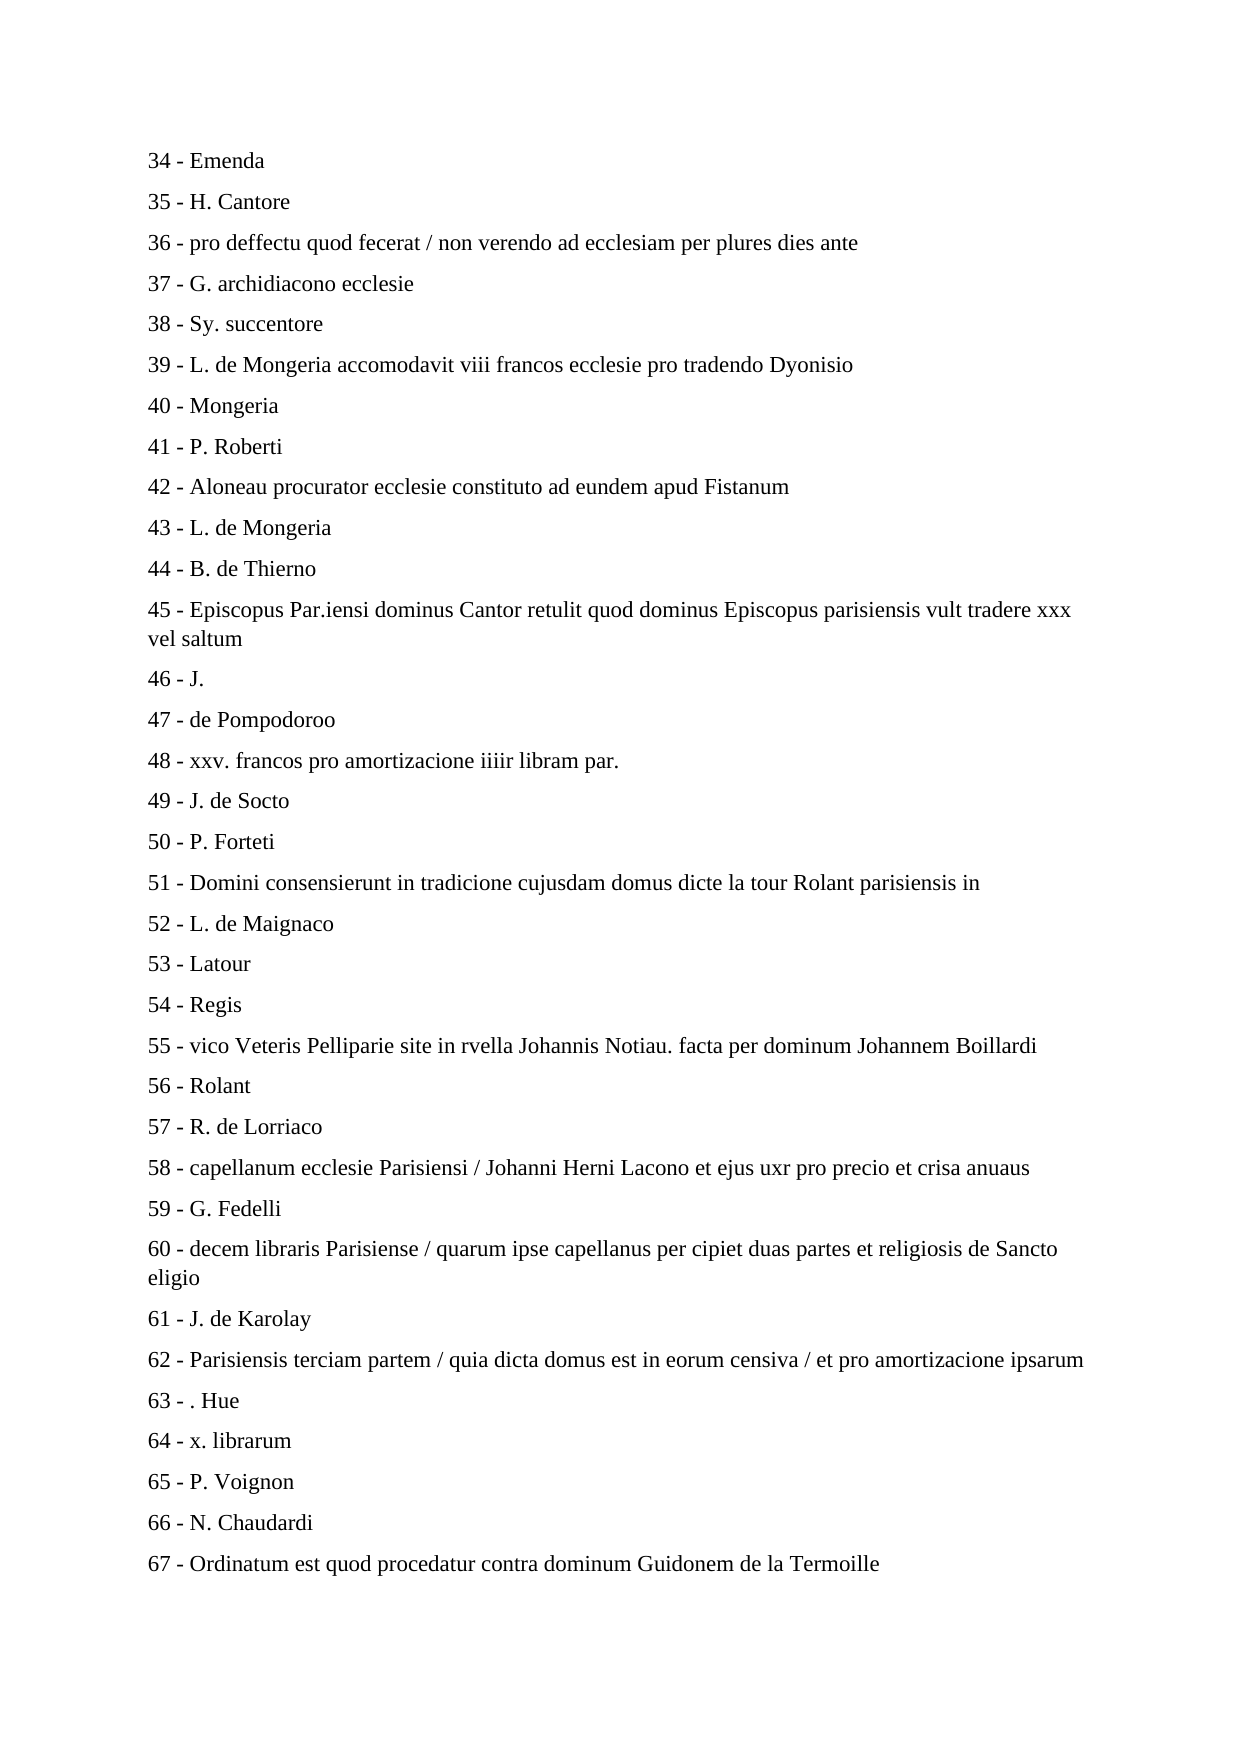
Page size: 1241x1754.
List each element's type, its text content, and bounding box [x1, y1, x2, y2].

text 35 - H. Cantore [148, 188, 1093, 215]
text 62 - Parisiensis terciam partem / quia dicta domus est in eorum censiva / et pro amortizacione ipsarum [148, 1346, 1093, 1372]
text 45 - Episcopus Par.iensi dominus Cantor retulit quod dominus Episcopus parisiensis vult tradere xxx vel saltum [148, 596, 1093, 651]
text 56 - Rolant [148, 1073, 1093, 1099]
text 58 - capellanum ecclesie Parisiensi / Johanni Herni Lacono et ejus uxr pro precio et crisa anuaus [148, 1154, 1093, 1180]
text 50 - P. Forteti [148, 828, 1093, 854]
text 64 - x. librarum [148, 1427, 1093, 1454]
text 65 - P. Voignon [148, 1468, 1093, 1494]
text 37 - G. archidiacono ecclesie [148, 270, 1093, 296]
text 57 - R. de Lorriaco [148, 1113, 1093, 1140]
text 44 - B. de Thierno [148, 555, 1093, 581]
text 51 - Domini consensierunt in tradicione cujusdam domus dicte la tour Rolant parisiensis in [148, 869, 1093, 895]
text 63 - . Hue [148, 1387, 1093, 1413]
text 59 - G. Fedelli [148, 1195, 1093, 1221]
text 54 - Regis [148, 991, 1093, 1017]
text 42 - Aloneau procurator ecclesie constituto ad eundem apud Fistanum [148, 473, 1093, 500]
text 47 - de Pompodoroo [148, 706, 1093, 732]
text 61 - J. de Karolay [148, 1305, 1093, 1332]
text 48 - xxv. francos pro amortizacione iiiir libram par. [148, 747, 1093, 773]
text 55 - vico Veteris Pelliparie site in rvella Johannis Notiau. facta per dominum Johannem Boillardi [148, 1032, 1093, 1058]
text 39 - L. de Mongeria accomodavit viii francos ecclesie pro tradendo Dyonisio [148, 351, 1093, 378]
text 67 - Ordinatum est quod procedatur contra dominum Guidonem de la Termoille [148, 1549, 1093, 1576]
text 66 - N. Chaudardi [148, 1509, 1093, 1535]
text 52 - L. de Maignaco [148, 910, 1093, 936]
text 43 - L. de Mongeria [148, 514, 1093, 541]
text 60 - decem libraris Parisiense / quarum ipse capellanus per cipiet duas partes et religiosis de Sancto eligio [148, 1236, 1093, 1291]
text 53 - Latour [148, 950, 1093, 977]
text 34 - Emenda [148, 148, 1093, 174]
text 40 - Mongeria [148, 392, 1093, 418]
text 46 - J. [148, 665, 1093, 692]
text 41 - P. Roberti [148, 433, 1093, 459]
text 49 - J. de Socto [148, 787, 1093, 814]
text 38 - Sy. succentore [148, 311, 1093, 337]
text 36 - pro deffectu quod fecerat / non verendo ad ecclesiam per plures dies ante [148, 229, 1093, 255]
